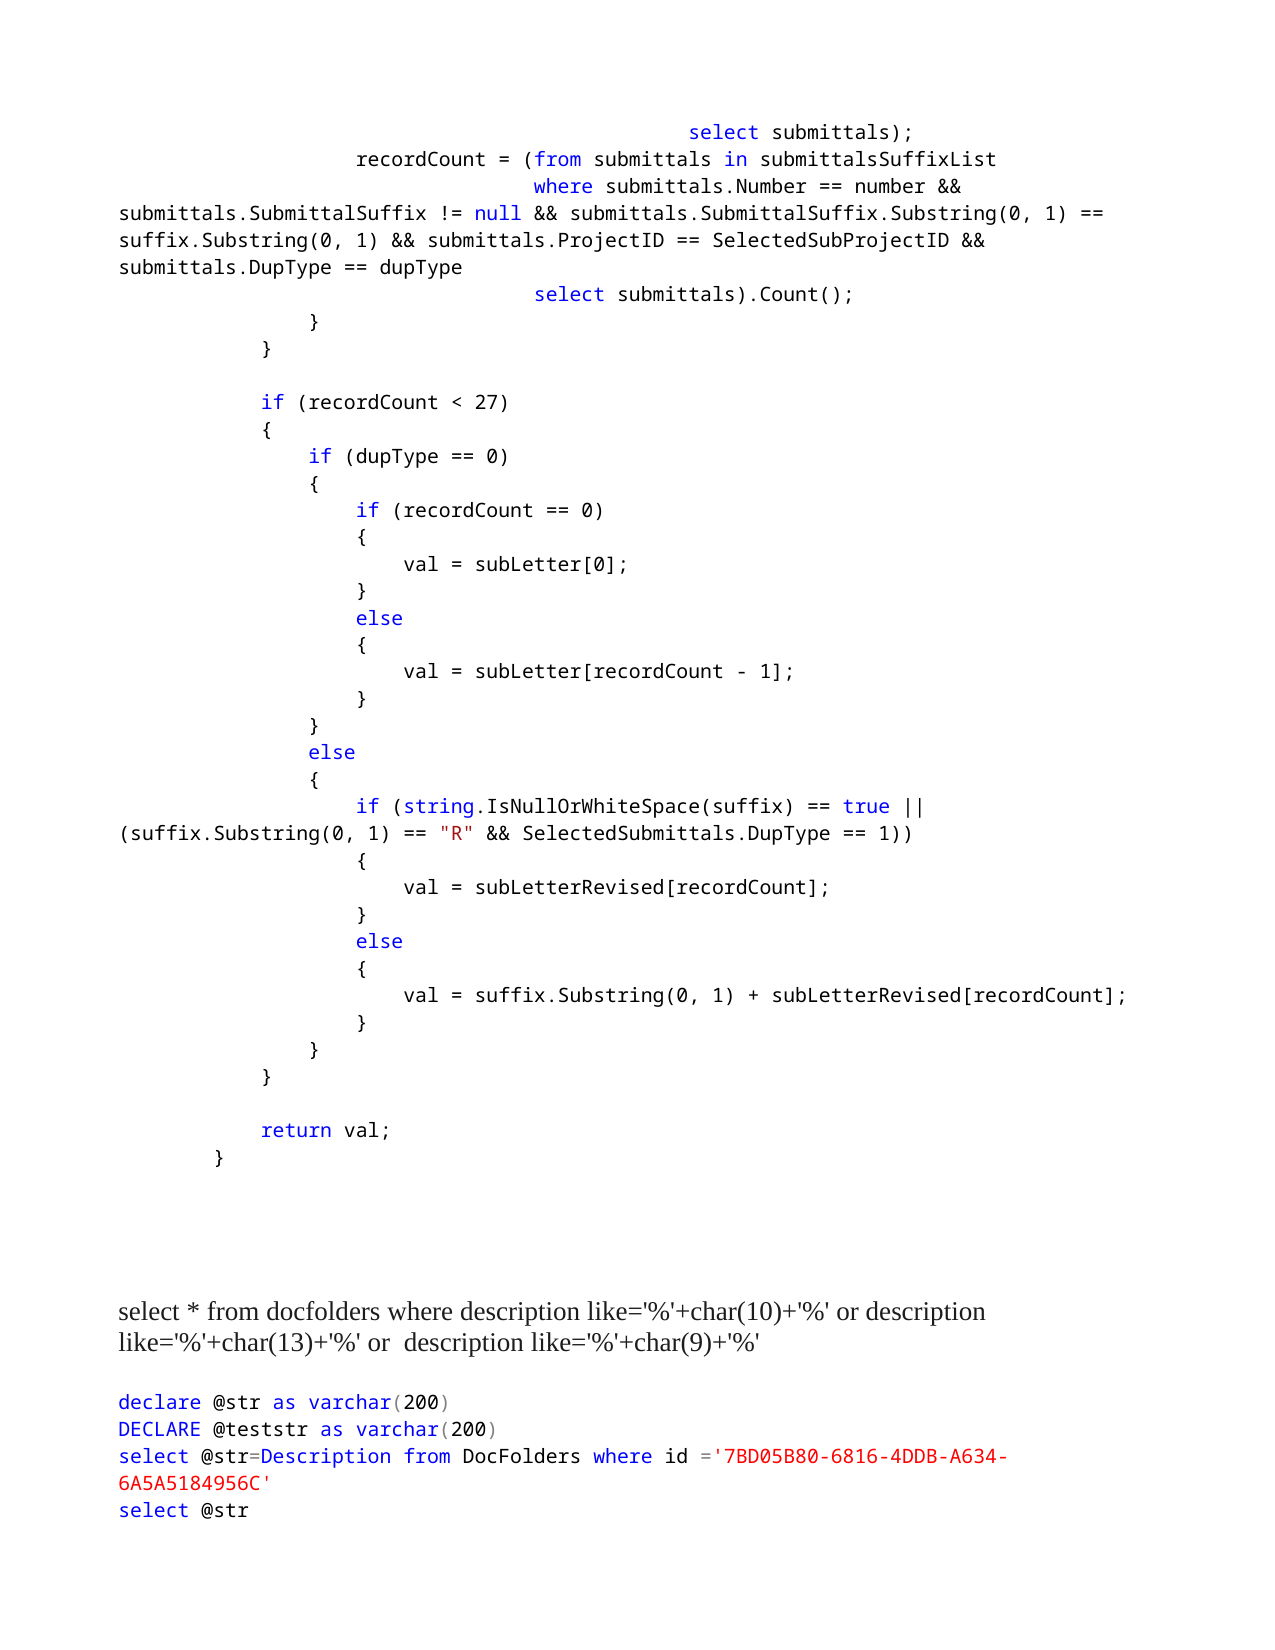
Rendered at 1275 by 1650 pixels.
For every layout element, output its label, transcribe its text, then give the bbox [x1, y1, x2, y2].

text { [118, 954, 1157, 981]
text { [118, 766, 1157, 793]
text else [118, 604, 1157, 631]
text DECLARE @teststr as varchar(200) [118, 1415, 1157, 1442]
text } [118, 1143, 1157, 1170]
text val = subLetter[recordCount - 1]; [118, 658, 1157, 685]
text select @str=Description from DocFolders where id ='7BD05B80-6816-4DDB-A634-6A5A5184956C' [118, 1442, 1157, 1496]
text select * from docfolders where description like='%'+char(10)+'%' or description like='%'+char(13)+'%' or description like='%'+char(9)+'%' [118, 1295, 1157, 1357]
text } [118, 307, 1157, 334]
text val = subLetter[0]; [118, 550, 1157, 577]
text } [118, 901, 1157, 927]
text else [118, 927, 1157, 954]
text { [118, 847, 1157, 873]
text } [118, 1035, 1157, 1062]
text declare @str as varchar(200) [118, 1388, 1157, 1415]
text } [118, 1062, 1157, 1089]
text if (recordCount == 0) [118, 496, 1157, 523]
text select submittals).Count(); [118, 280, 1157, 307]
text if (dupType == 0) [118, 442, 1157, 469]
text val = subLetterRevised[recordCount]; [118, 873, 1157, 901]
text } [118, 685, 1157, 712]
text } [118, 1008, 1157, 1035]
text if (recordCount < 27) [118, 388, 1157, 415]
text recordCount = (from submittals in submittalsSuffixList [118, 145, 1157, 172]
text return val; [118, 1116, 1157, 1143]
text select @str [118, 1496, 1157, 1523]
text else [118, 739, 1157, 766]
text where submittals.Number == number && submittals.SubmittalSuffix != null && submittals.SubmittalSuffix.Substring(0, 1) == suffix.Substring(0, 1) && submittals.ProjectID == SelectedSubProjectID && submittals.DupType == dupType [118, 172, 1157, 280]
text if (string.IsNullOrWhiteSpace(suffix) == true || (suffix.Substring(0, 1) == "R" && SelectedSubmittals.DupType == 1)) [118, 793, 1157, 847]
text { [118, 631, 1157, 658]
text select submittals); [118, 118, 1157, 145]
text val = suffix.Substring(0, 1) + subLetterRevised[recordCount]; [118, 981, 1157, 1008]
text } [118, 334, 1157, 361]
text } [118, 577, 1157, 604]
text { [118, 469, 1157, 496]
text { [118, 415, 1157, 442]
text { [118, 523, 1157, 550]
text } [118, 712, 1157, 739]
